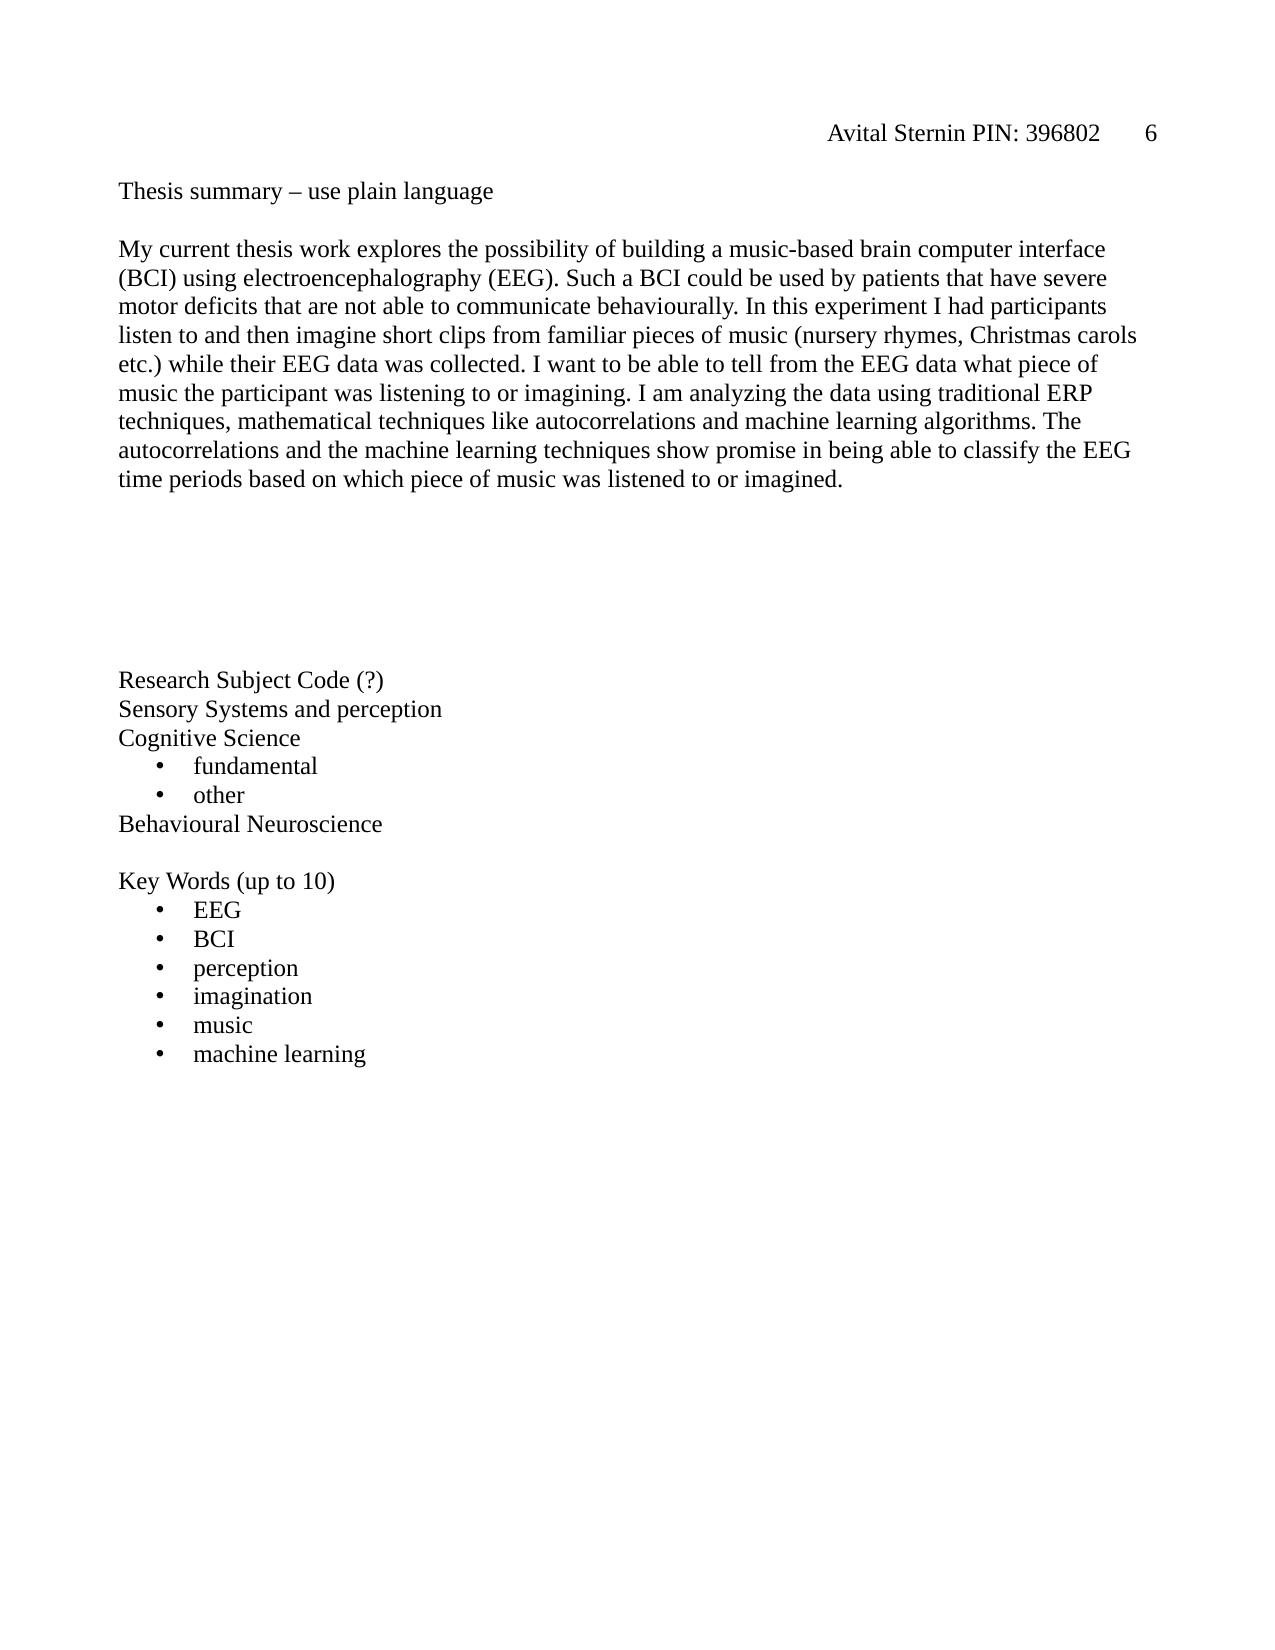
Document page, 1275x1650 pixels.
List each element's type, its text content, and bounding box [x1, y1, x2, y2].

text Cognitive Science [118, 723, 1157, 751]
list machine learning [156, 1039, 1157, 1068]
list perception [156, 953, 1157, 981]
text My current thesis work explores the possibility of building a music-based brain computer interface (BCI) using electroencephalography (EEG). Such a BCI could be used by patients that have severe motor deficits that are not able to communicate behaviourally. In this experiment I had participants listen to and then imagine short clips from familiar pieces of music (nursery rhymes, Christmas carols etc.) while their EEG data was collected. I want to be able to tell from the EEG data what piece of music the participant was listening to or imagining. I am analyzing the data using traditional ERP techniques, mathematical techniques like autocorrelations and machine learning algorithms. The autocorrelations and the machine learning techniques show promise in being able to classify the EEG time periods based on which piece of music was listened to or imagined. [118, 234, 1157, 493]
list EEG [156, 895, 1157, 924]
list imagination [156, 981, 1157, 1010]
text Thesis summary – use plain language [118, 176, 1157, 205]
text Behavioural Neuroscience [118, 809, 1157, 838]
text Research Subject Code (?) [118, 665, 1157, 694]
text Sensory Systems and perception [118, 694, 1157, 723]
text Key Words (up to 10) [118, 866, 1157, 895]
list BCI [156, 924, 1157, 953]
list music [156, 1010, 1157, 1039]
list other [156, 780, 1157, 809]
list fundamental [156, 751, 1157, 780]
